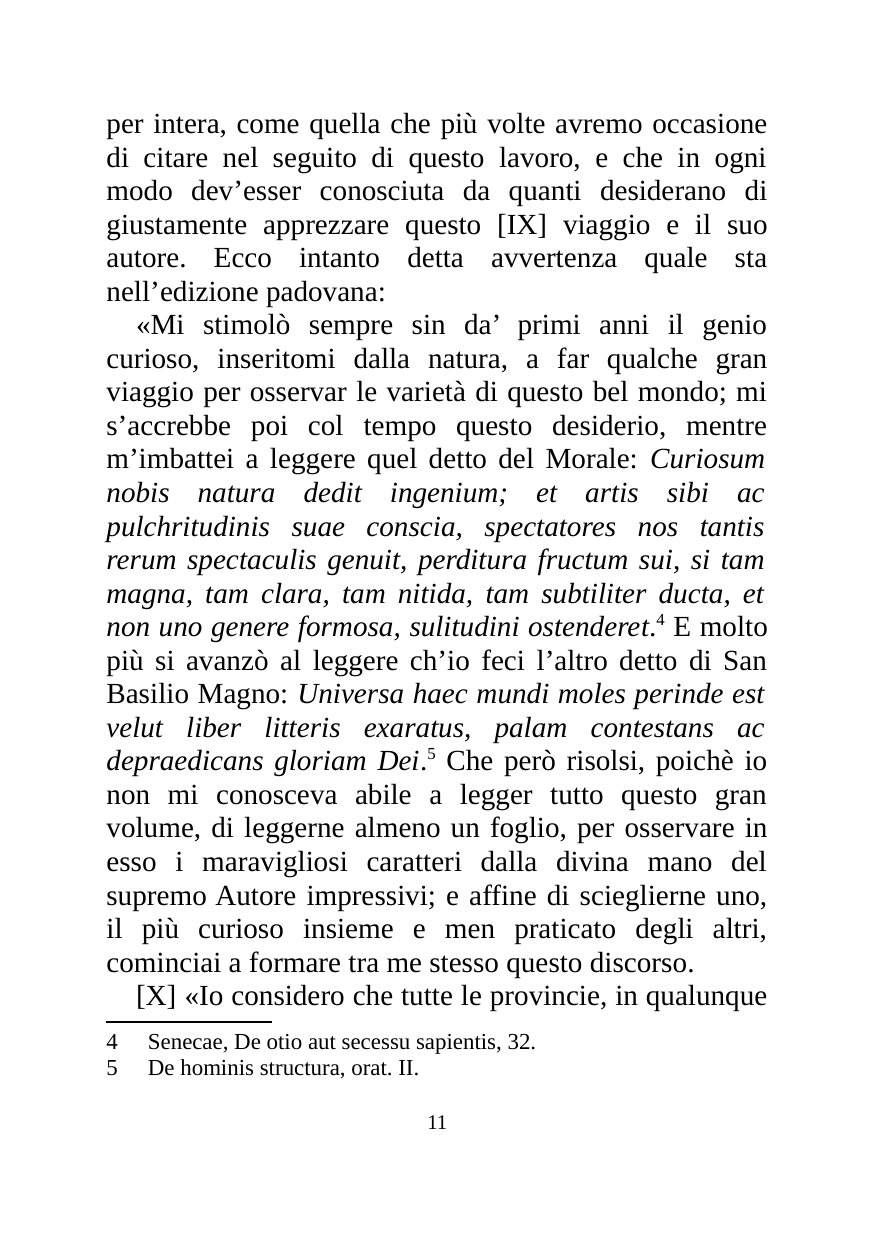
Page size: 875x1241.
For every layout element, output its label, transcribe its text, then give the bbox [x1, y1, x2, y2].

text Senecae, De otio aut secessu sapientis, 32. [106, 1028, 768, 1054]
text [X] «Io considero che tutte le provincie, in qualunque [106, 978, 768, 1012]
text per intera, come quella che più volte avremo occasione di citare nel seguito di questo lavoro, e che in ogni modo dev’esser conosciuta da quanti desiderano di giustamente apprezzare questo [IX] viaggio e il suo autore. Ecco intanto detta avvertenza quale sta nell’edizione padovana: [106, 106, 768, 307]
text De hominis structura, orat. II. [106, 1054, 768, 1080]
text «Mi stimolò sempre sin da’ primi anni il genio curioso, inseritomi dalla natura, a far qualche gran viaggio per osservar le varietà di questo bel mondo; mi s’accrebbe poi col tempo questo desiderio, mentre m’imbattei a leggere quel detto del Morale: Curiosum nobis natura dedit ingenium; et artis sibi ac pulchritudinis suae conscia, spectatores nos tantis rerum spectaculis genuit, perditura fructum sui, si tam magna, tam clara, tam nitida, tam subtiliter ducta, et non uno genere formosa, sulitudini ostenderet. E molto più si avanzò al leggere ch’io feci l’altro detto di San Basilio Magno: Universa haec mundi moles perinde est velut liber litteris exaratus, palam contestans ac depraedicans gloriam Dei. Che però risolsi, poichè io non mi conosceva abile a legger tutto questo gran volume, di leggerne almeno un foglio, per osservare in esso i maravigliosi caratteri dalla divina mano del supremo Autore impressivi; e affine di scieglierne uno, il più curioso insieme e men praticato degli altri, cominciai a formare tra me stesso questo discorso. [106, 307, 768, 978]
